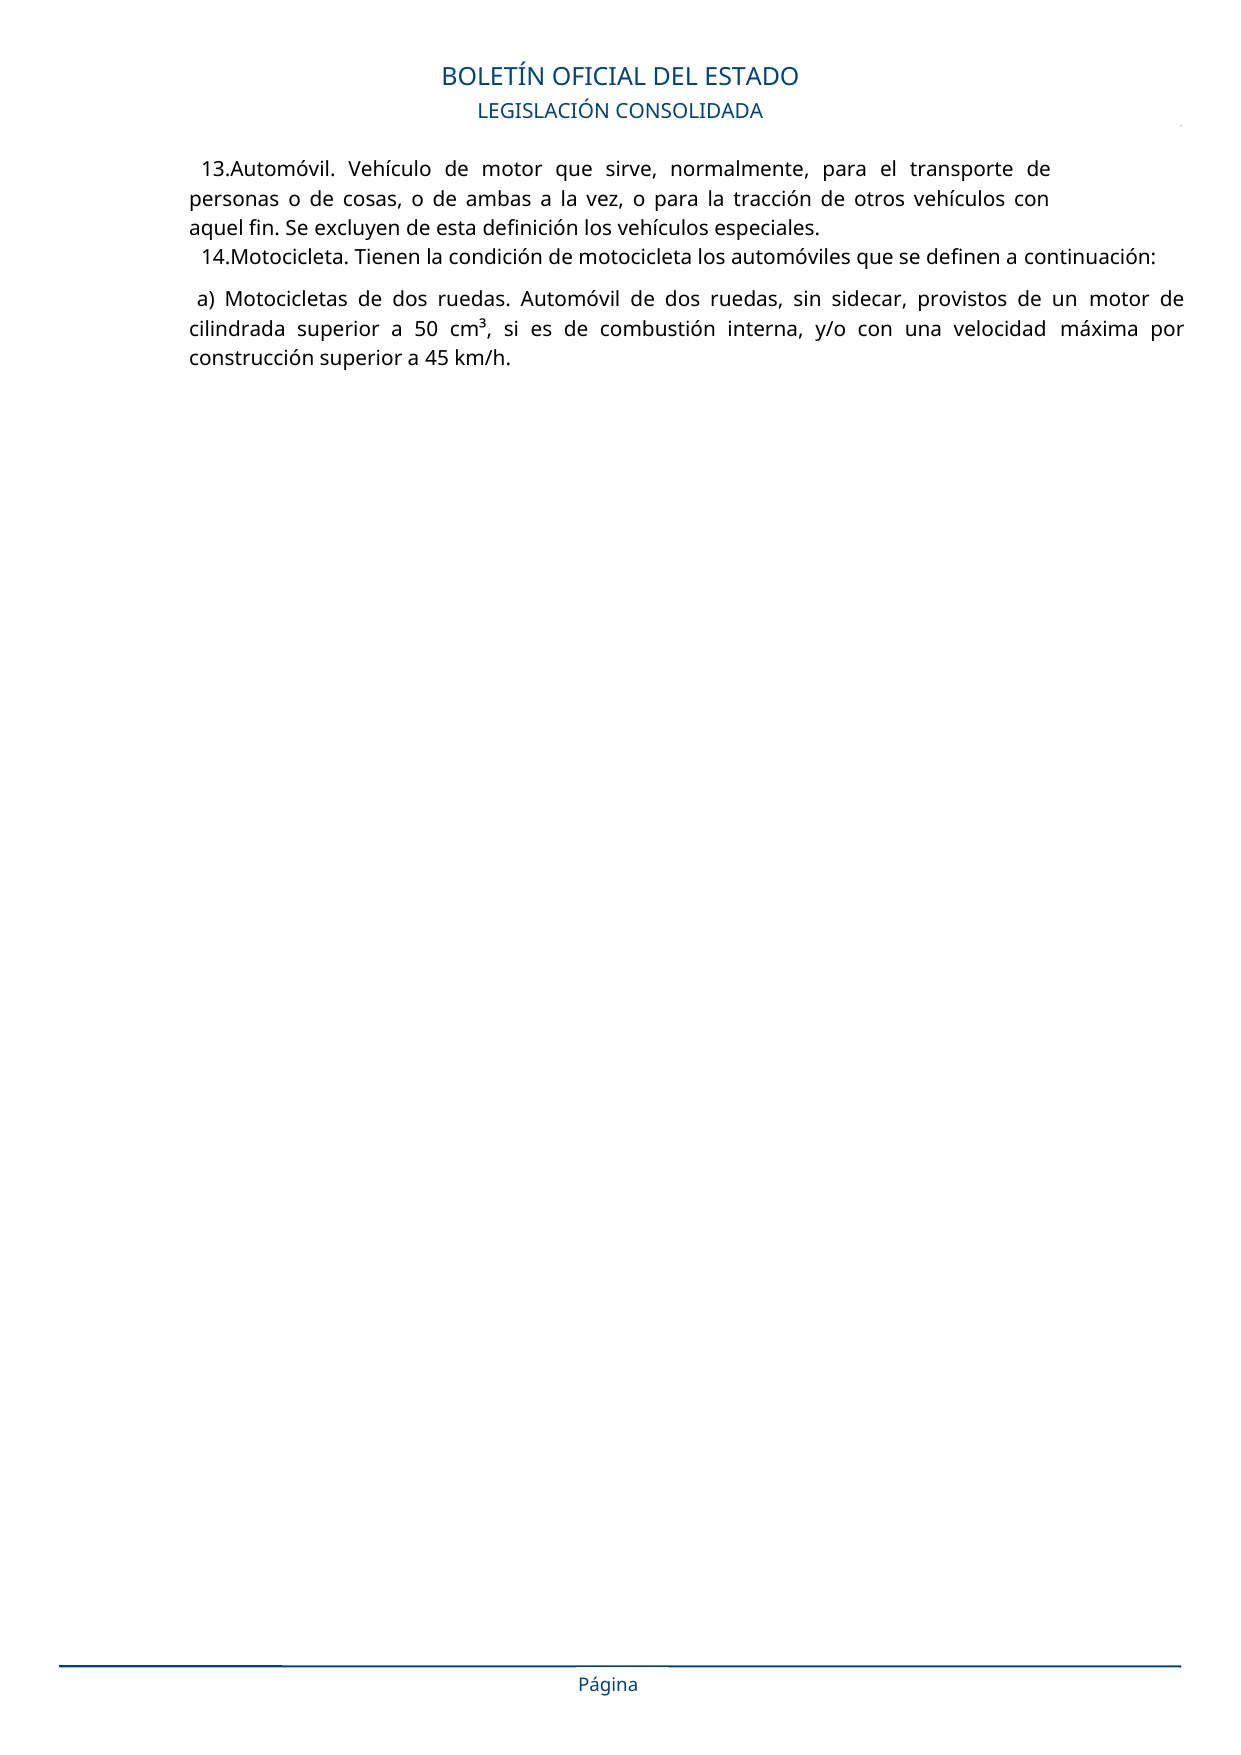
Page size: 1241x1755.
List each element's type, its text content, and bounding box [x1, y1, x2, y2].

list Motocicleta. Tienen la condición de motocicleta los automóviles que se definen a continuación: [165, 242, 1184, 271]
list Automóvil. Vehículo de motor que sirve, normalmente, para el transporte de personas o de cosas, o de ambas a la vez, o para la tracción de otros vehículos con aquel fin. Se excluyen de esta definición los vehículos especiales. [165, 154, 1052, 241]
list Motocicletas de dos ruedas. Automóvil de dos ruedas, sin sidecar, provistos de un motor de cilindrada superior a 50 cm³, si es de combustión interna, y/o con una velocidad máxima por construcción superior a 45 km/h. [161, 284, 1184, 371]
